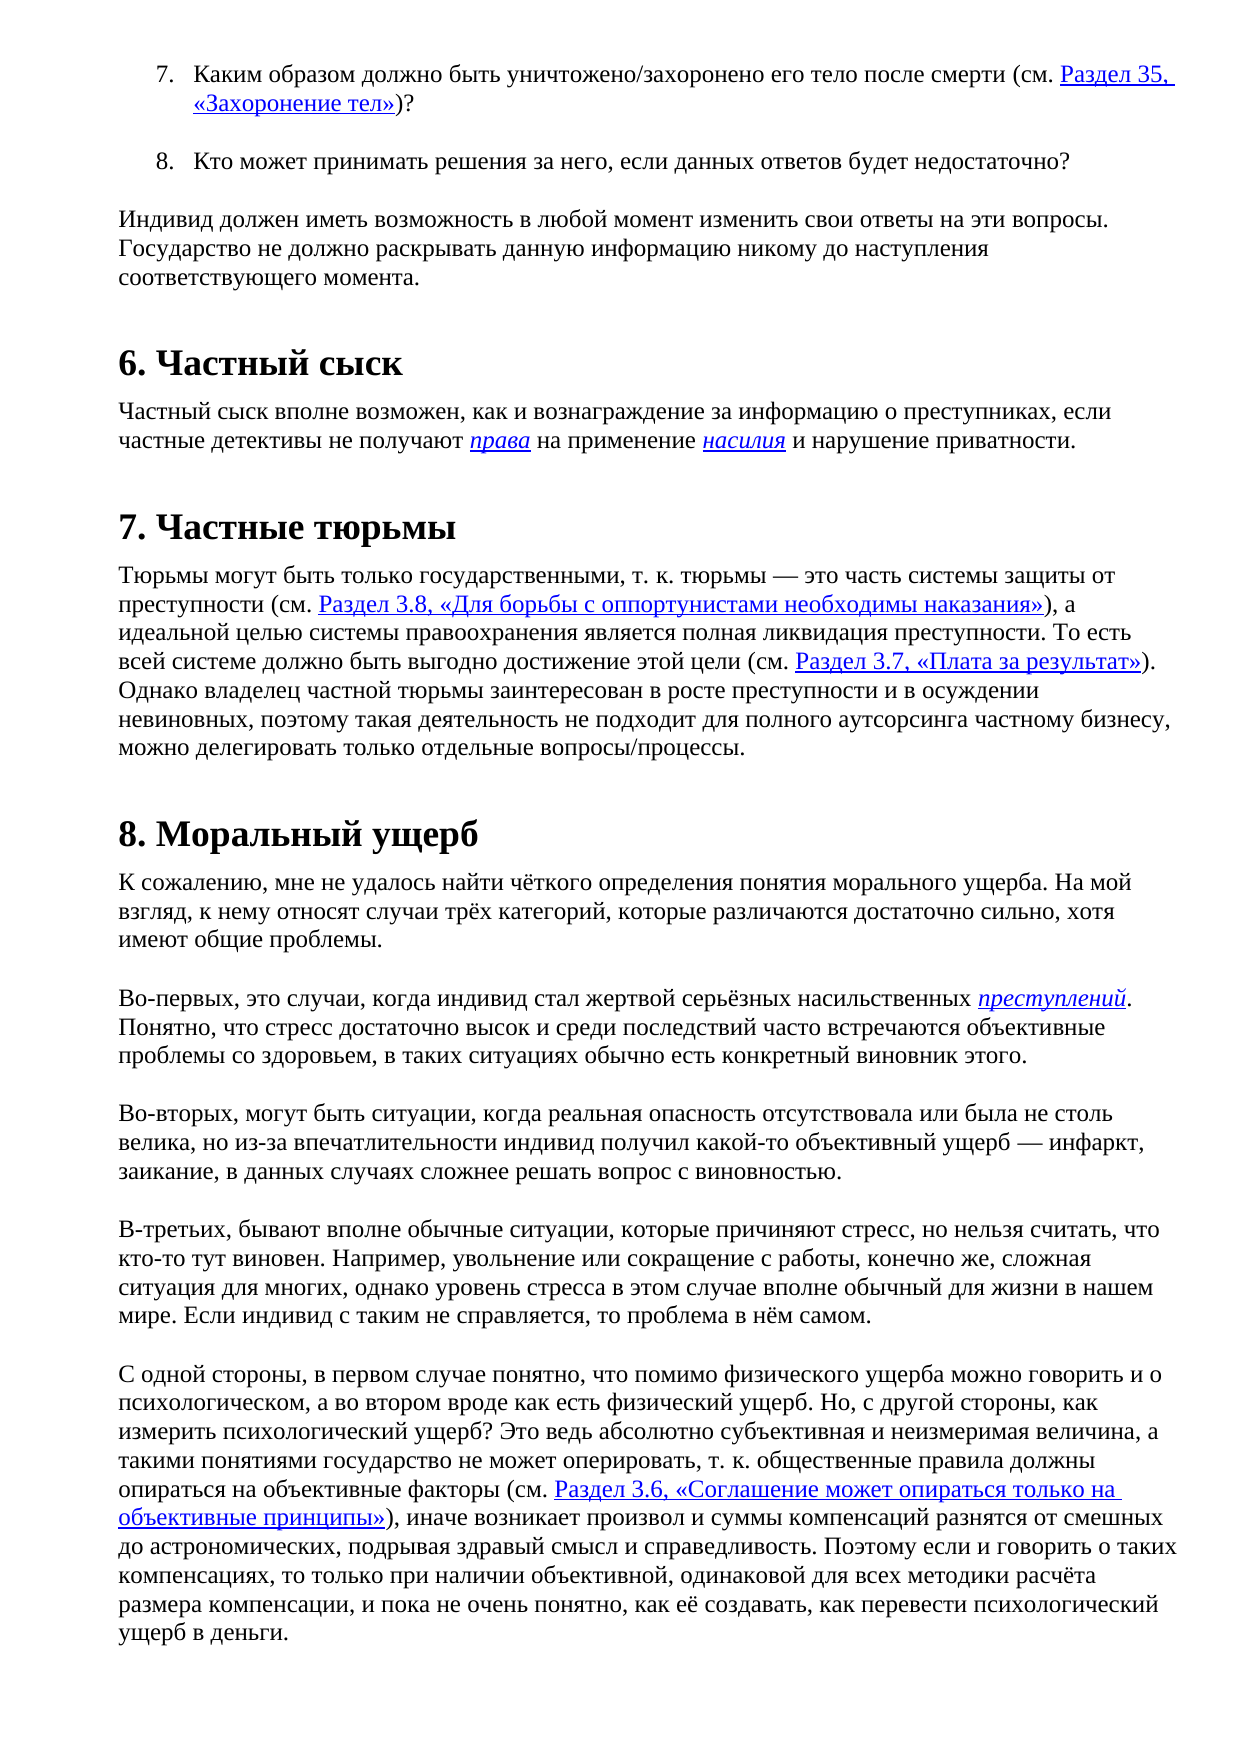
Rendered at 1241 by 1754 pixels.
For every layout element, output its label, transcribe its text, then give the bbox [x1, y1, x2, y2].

text Тюрьмы могут быть только государственными, т. к. тюрьмы — это часть системы защиты от преступности (см. Раздел 3.8, «Для борьбы с оппортунистами необходимы наказания»), а идеальной целью системы правоохранения является полная ликвидация преступности. То есть всей системе должно быть выгодно достижение этой цели (см. Раздел 3.7, «Плата за результат»). Однако владелец частной тюрьмы заинтересован в росте преступности и в осуждении невиновных, поэтому такая деятельность не подходит для полного аутсорсинга частному бизнесу, можно делегировать только отдельные вопросы/процессы. [118, 560, 1181, 761]
subtitle 8. Моральный ущерб [118, 811, 1181, 854]
subtitle 6. Частный сыск [118, 341, 1181, 384]
text В-третьих, бывают вполне обычные ситуации, которые причиняют стресс, но нельзя считать, что кто-то тут виновен. Например, увольнение или сокращение с работы, конечно же, сложная ситуация для многих, однако уровень стресса в этом случае вполне обычный для жизни в нашем мире. Если индивид с таким не справляется, то проблема в нём самом. [118, 1214, 1181, 1329]
text Во-первых, это случаи, когда индивид стал жертвой серьёзных насильственных преступлений. Понятно, что стресс достаточно высок и среди последствий часто встречаются объективные проблемы со здоровьем, в таких ситуациях обычно есть конкретный виновник этого. [118, 983, 1181, 1069]
text Во-вторых, могут быть ситуации, когда реальная опасность отсутствовала или была не столь велика, но из-за впечатлительности индивид получил какой-то объективный ущерб — инфаркт, заикание, в данных случаях сложнее решать вопрос с виновностью. [118, 1098, 1181, 1185]
text К сожалению, мне не удалось найти чёткого определения понятия морального ущерба. На мой взгляд, к нему относят случаи трёх категорий, которые различаются достаточно сильно, хотя имеют общие проблемы. [118, 867, 1181, 953]
text Частный сыск вполне возможен, как и вознаграждение за информацию о преступниках, если частные детективы не получают права на применение насилия и нарушение приватности. [118, 396, 1181, 454]
subtitle 7. Частные тюрьмы [118, 504, 1181, 547]
text Индивид должен иметь возможность в любой момент изменить свои ответы на эти вопросы. Государство не должно раскрывать данную информацию никому до наступления соответствующего момента. [118, 204, 1181, 291]
list Каким образом должно быть уничтожено/захоронено его тело после смерти (см. Раздел 35, «Захоронение тел»)? [156, 59, 1181, 117]
text С одной стороны, в первом случае понятно, что помимо физического ущерба можно говорить и о психологическом, а во втором вроде как есть физический ущерб. Но, с другой стороны, как измерить психологический ущерб? Это ведь абсолютно субъективная и неизмеримая величина, а такими понятиями государство не может оперировать, т. к. общественные правила должны опираться на объективные факторы (см. Раздел 3.6, «Соглашение может опираться только на объективные принципы»), иначе возникает произвол и суммы компенсаций разнятся от смешных до астрономических, подрывая здравый смысл и справедливость. Поэтому если и говорить о таких компенсациях, то только при наличии объективной, одинаковой для всех методики расчёта размера компенсации, и пока не очень понятно, как её создавать, как перевести психологический ущерб в деньги. [118, 1359, 1181, 1646]
list Кто может принимать решения за него, если данных ответов будет недостаточно? [156, 146, 1181, 175]
